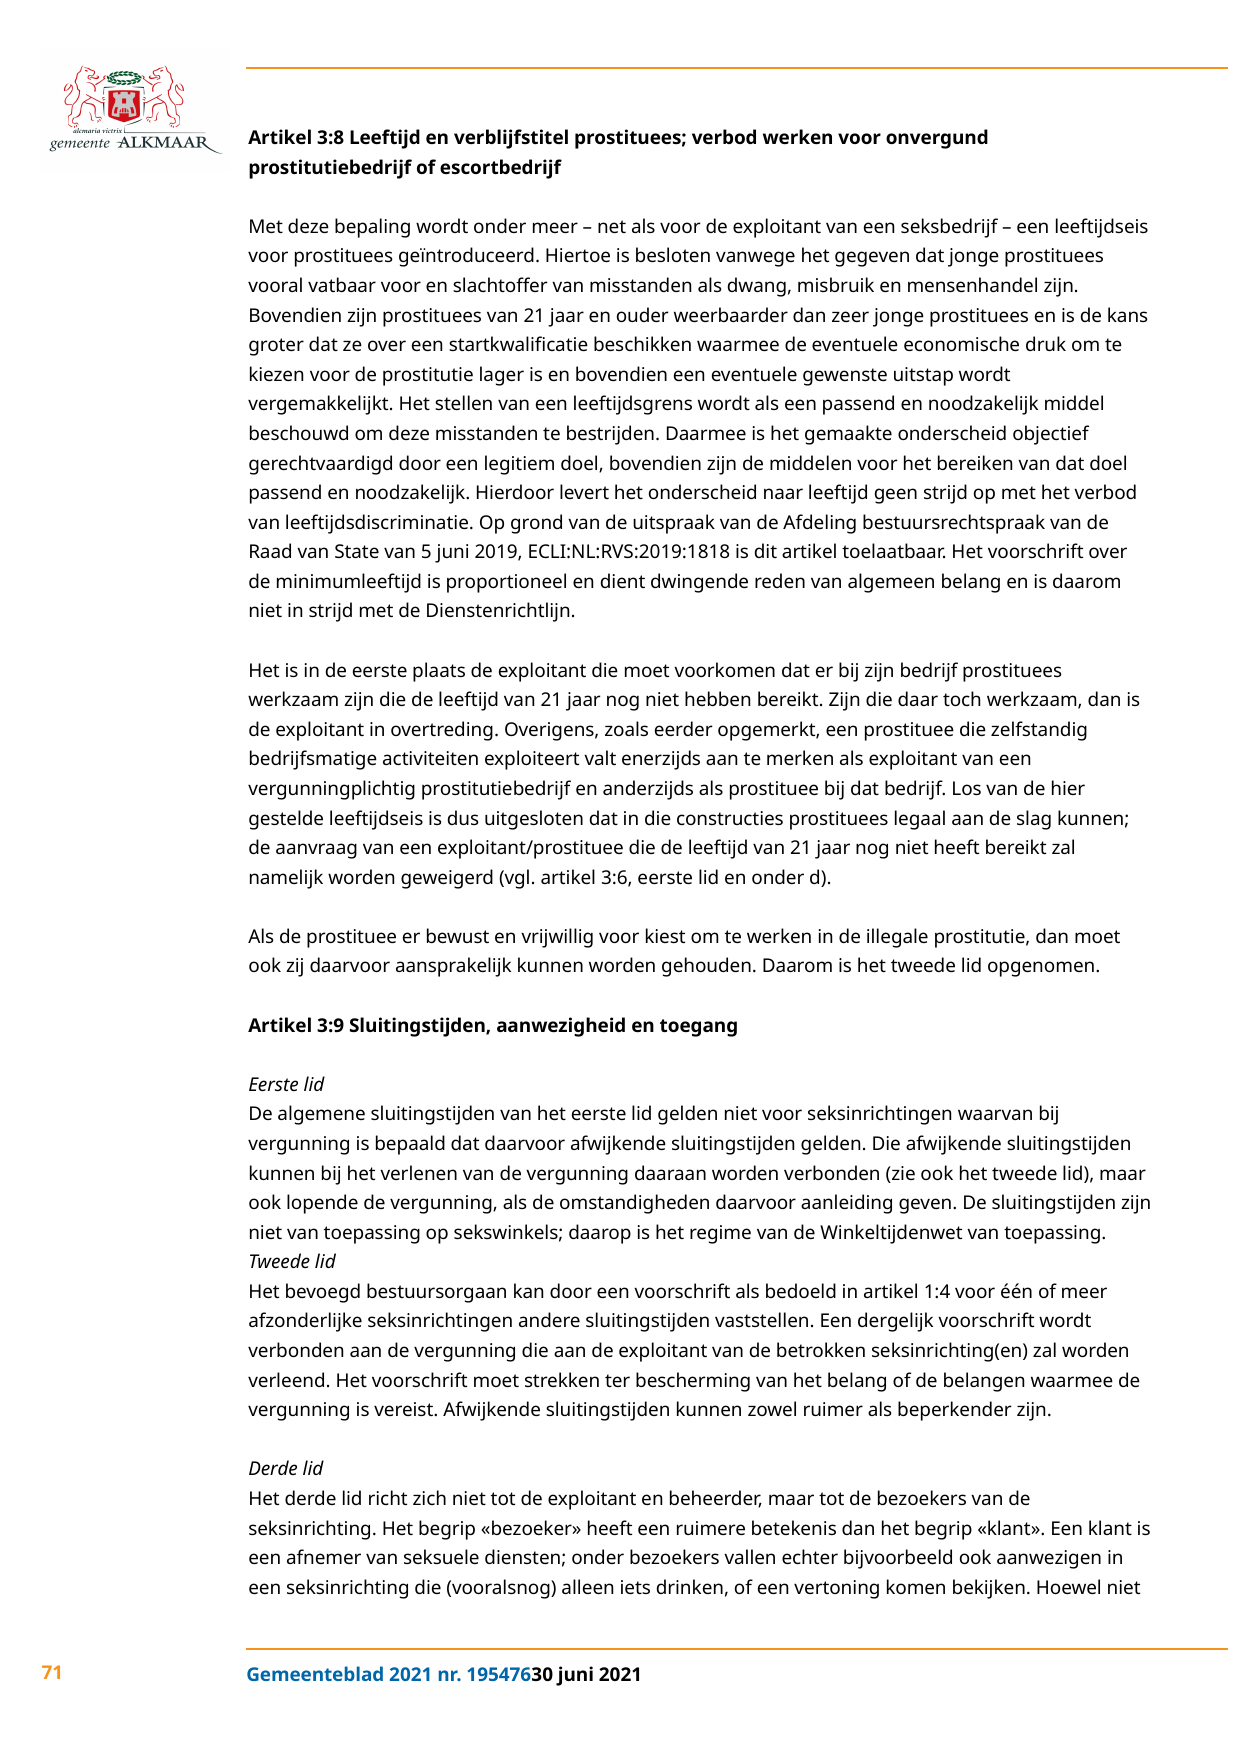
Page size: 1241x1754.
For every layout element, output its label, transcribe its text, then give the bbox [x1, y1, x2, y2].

text Tweede lid [248, 1248, 1152, 1274]
text Als de prostituee er bewust en vrijwillig voor kiest om te werken in de illegale prostitutie, dan moet ook zij daarvoor aansprakelijk kunnen worden gehouden. Daarom is het tweede lid opgenomen. [248, 923, 1152, 978]
text Derde lid [248, 1456, 1152, 1481]
text Het derde lid richt zich niet tot de exploitant en beheerder, maar tot de bezoekers van de seksinrichting. Het begrip «bezoeker» heeft een ruimere betekenis dan het begrip «klant». Een klant is een afnemer van seksuele diensten; onder bezoekers vallen echter bijvoorbeeld ook aanwezigen in een seksinrichting die (vooralsnog) alleen iets drinken, of een vertoning komen bekijken. Hoewel niet [248, 1485, 1152, 1600]
text Eerste lid [248, 1071, 1152, 1097]
text Het bevoegd bestuursorgaan kan door een voorschrift als bedoeld in artikel 1:4 voor één of meer afzonderlijke seksinrichtingen andere sluitingstijden vaststellen. Een dergelijk voorschrift wordt verbonden aan de vergunning die aan de exploitant van de betrokken seksinrichting(en) zal worden verleend. Het voorschrift moet strekken ter bescherming van het belang of de belangen waarmee de vergunning is vereist. Afwijkende sluitingstijden kunnen zowel ruimer als beperkender zijn. [248, 1278, 1152, 1422]
text Artikel 3:9 Sluitingstijden, aanwezigheid en toegang [248, 1012, 1152, 1038]
text Het is in de eerste plaats de exploitant die moet voorkomen dat er bij zijn bedrijf prostituees werkzaam zijn die de leeftijd van 21 jaar nog niet hebben bereikt. Zijn die daar toch werkzaam, dan is de exploitant in overtreding. Overigens, zoals eerder opgemerkt, een prostituee die zelfstandig bedrijfsmatige activiteiten exploiteert valt enerzijds aan te merken als exploitant van een vergunningplichtig prostitutiebedrijf en anderzijds als prostituee bij dat bedrijf. Los van de hier gestelde leeftijdseis is dus uitgesloten dat in die constructies prostituees legaal aan de slag kunnen; de aanvraag van een exploitant/prostituee die de leeftijd van 21 jaar nog niet heeft bereikt zal namelijk worden geweigerd (vgl. artikel 3:6, eerste lid en onder d). [248, 657, 1152, 890]
text Artikel 3:8 Leeftijd en verblijfstitel prostituees; verbod werken voor onvergund prostitutiebedrijf of escortbedrijf [248, 124, 1152, 180]
picture [41, 47, 231, 172]
text De algemene sluitingstijden van het eerste lid gelden niet voor seksinrichtingen waarvan bij vergunning is bepaald dat daarvoor afwijkende sluitingstijden gelden. Die afwijkende sluitingstijden kunnen bij het verlenen van de vergunning daaraan worden verbonden (zie ook het tweede lid), maar ook lopende de vergunning, als de omstandigheden daarvoor aanleiding geven. De sluitingstijden zijn niet van toepassing op sekswinkels; daarop is het regime van de Winkeltijdenwet van toepassing. [248, 1101, 1152, 1245]
text Met deze bepaling wordt onder meer – net als voor de exploitant van een seksbedrijf – een leeftijdseis voor prostituees geïntroduceerd. Hiertoe is besloten vanwege het gegeven dat jonge prostituees vooral vatbaar voor en slachtoffer van misstanden als dwang, misbruik en mensenhandel zijn. Bovendien zijn prostituees van 21 jaar en ouder weerbaarder dan zeer jonge prostituees en is de kans groter dat ze over een startkwalificatie beschikken waarmee de eventuele economische druk om te kiezen voor de prostitutie lager is en bovendien een eventuele gewenste uitstap wordt vergemakkelijkt. Het stellen van een leeftijdsgrens wordt als een passend en noodzakelijk middel beschouwd om deze misstanden te bestrijden. Daarmee is het gemaakte onderscheid objectief gerechtvaardigd door een legitiem doel, bovendien zijn de middelen voor het bereiken van dat doel passend en noodzakelijk. Hierdoor levert het onderscheid naar leeftijd geen strijd op met het verbod van leeftijdsdiscriminatie. Op grond van de uitspraak van de Afdeling bestuursrechtspraak van de Raad van State van 5 juni 2019, ECLI:NL:RVS:2019:1818 is dit artikel toelaatbaar. Het voorschrift over de minimumleeftijd is proportioneel en dient dwingende reden van algemeen belang en is daarom niet in strijd met de Dienstenrichtlijn. [248, 213, 1152, 623]
